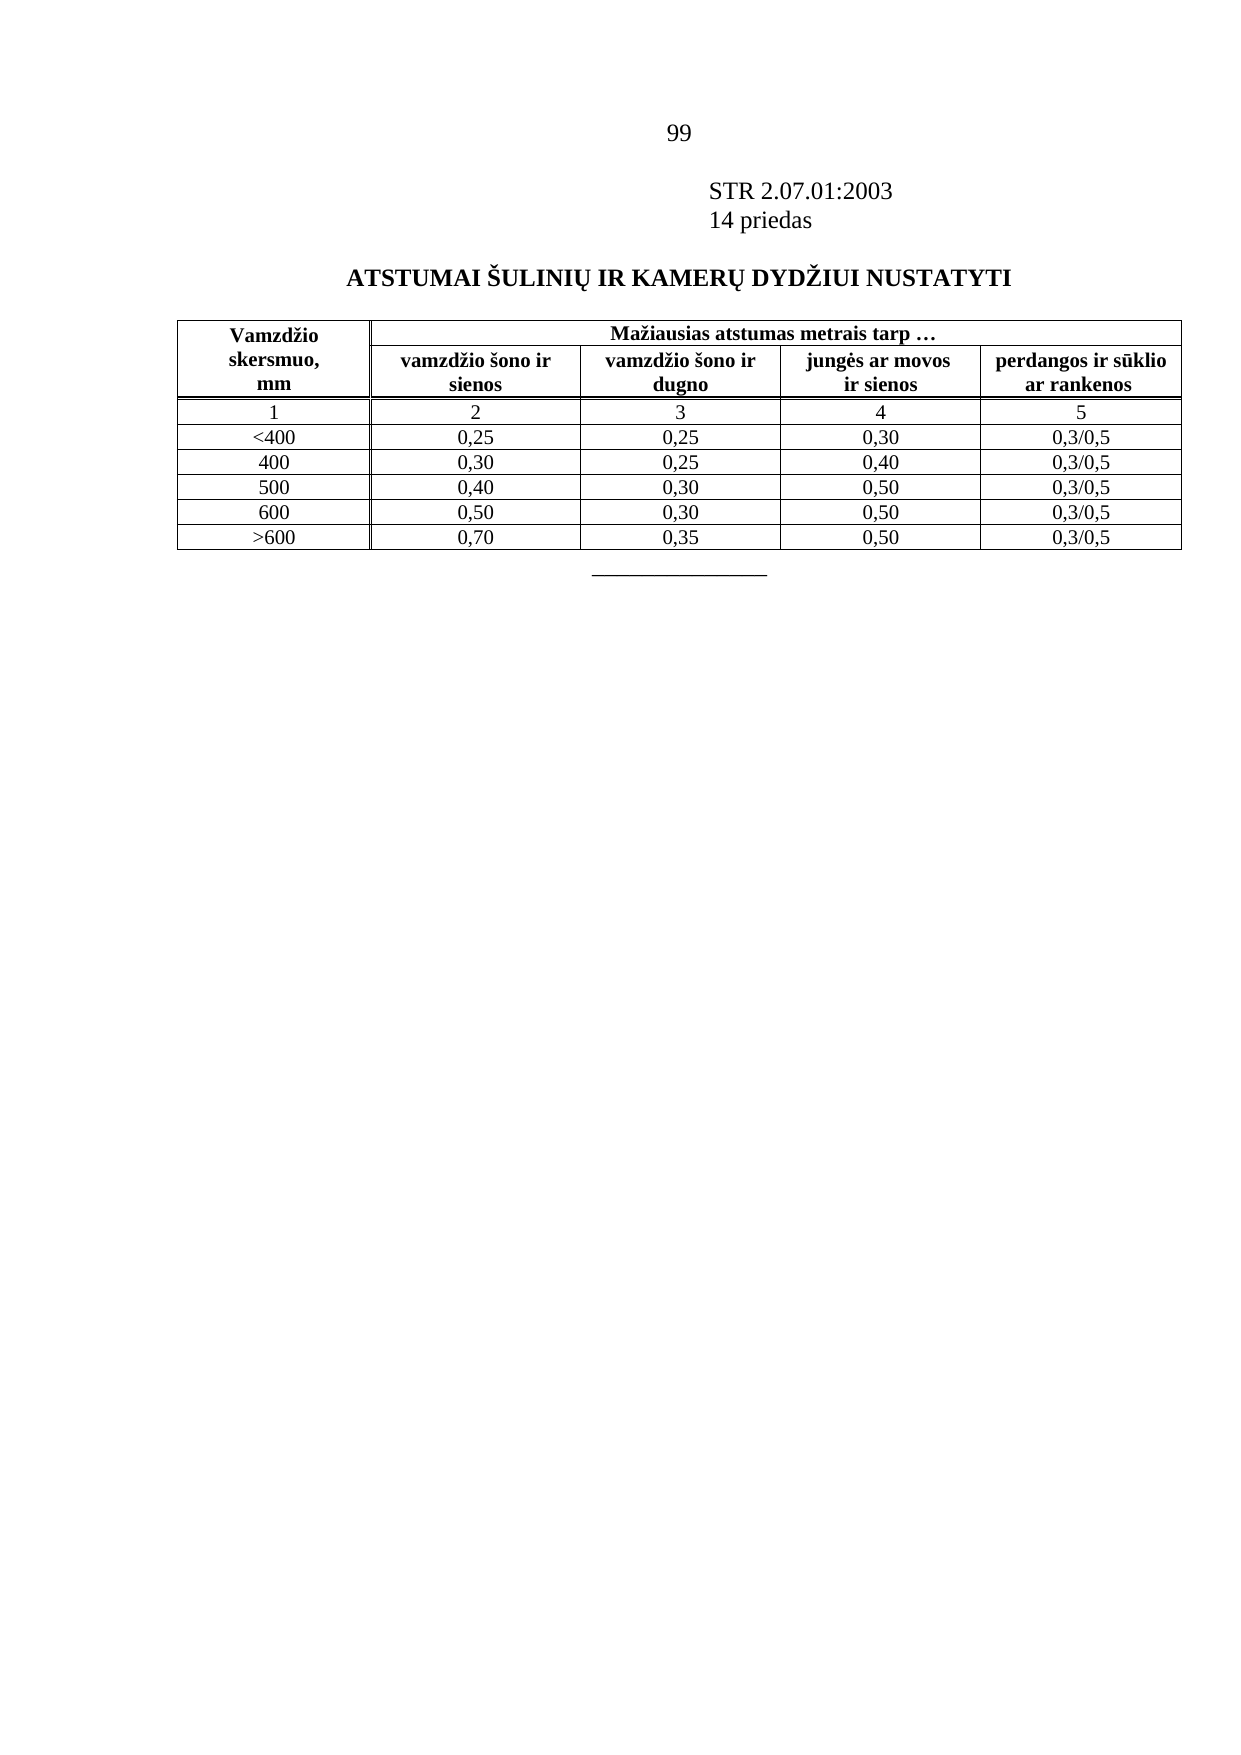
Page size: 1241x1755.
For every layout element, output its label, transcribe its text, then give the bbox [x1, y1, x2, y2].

table_cell 0,40 [372, 475, 580, 499]
table_cell 0,50 [781, 500, 980, 524]
text ______________ [177, 550, 1181, 579]
table_cell 0,25 [581, 450, 780, 474]
table_cell 500 [178, 475, 369, 499]
table_cell 0,70 [372, 525, 580, 549]
table_cell 5 [981, 400, 1181, 424]
table_cell 0,3/0,5 [981, 525, 1181, 549]
table_cell 0,30 [581, 500, 780, 524]
table_cell 0,50 [781, 525, 980, 549]
table_cell perdangos ir sūklio ar rankenos [981, 346, 1181, 396]
table_cell 0,3/0,5 [981, 500, 1181, 524]
table_cell 1 [178, 400, 369, 424]
table_cell 400 [178, 450, 369, 474]
table_cell 0,30 [581, 475, 780, 499]
table_cell 0,3/0,5 [981, 475, 1181, 499]
table_cell jungės ar movos ir sienos [781, 346, 980, 396]
table_cell 0,35 [581, 525, 780, 549]
text STR 2.07.01:2003 [177, 176, 1181, 205]
table_cell 0,50 [372, 500, 580, 524]
table_cell 0,25 [372, 425, 580, 449]
table_cell >600 [178, 525, 369, 549]
table_cell 4 [781, 400, 980, 424]
table_cell 2 [372, 400, 580, 424]
text 14 priedas [177, 205, 1181, 234]
table_cell 0,3/0,5 [981, 450, 1181, 474]
table_cell 0,50 [781, 475, 980, 499]
table_cell 3 [581, 400, 780, 424]
table_cell 0,25 [581, 425, 780, 449]
table_cell vamzdžio šono ir dugno [581, 346, 780, 396]
table_cell <400 [178, 425, 369, 449]
table_cell 0,3/0,5 [981, 425, 1181, 449]
table_cell 0,30 [781, 425, 980, 449]
table_cell 0,30 [372, 450, 580, 474]
table_cell 600 [178, 500, 369, 524]
table_header Vamzdžio skersmuo, mm [178, 321, 369, 396]
table_cell vamzdžio šono ir sienos [372, 346, 580, 396]
text ATSTUMAI ŠULINIŲ IR KAMERŲ DYDŽIUI NUSTATYTI [177, 263, 1181, 291]
table_cell 0,40 [781, 450, 980, 474]
table_header Mažiausias atstumas metrais tarp … [372, 321, 1181, 345]
